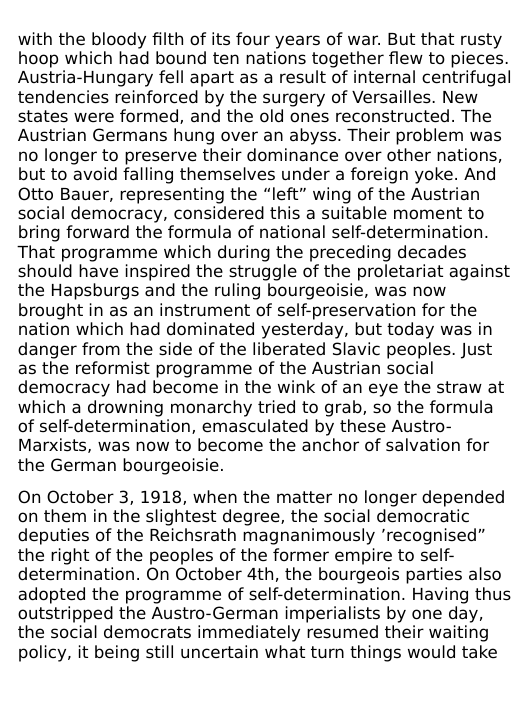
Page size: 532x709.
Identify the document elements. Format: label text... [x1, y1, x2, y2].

text with the bloody filth of its four years of war. But that rusty hoop which had bound ten nations together flew to pieces. Austria-Hungary fell apart as a result of internal centrifugal tendencies reinforced by the surgery of Versailles. New states were formed, and the old ones reconstructed. The Austrian Germans hung over an abyss. Their problem was no longer to preserve their dominance over other nations, but to avoid falling themselves under a foreign yoke. And Otto Bauer, representing the “left” wing of the Austrian social democracy, considered this a suitable moment to bring forward the formula of national self-determination. That programme which during the preceding decades should have inspired the struggle of the proletariat against the Hapsburgs and the ruling bourgeoisie, was now brought in as an instrument of self-preservation for the nation which had dominated yesterday, but today was in danger from the side of the liberated Slavic peoples. Just as the reformist programme of the Austrian social democracy had become in the wink of an eye the straw at which a drowning monarchy tried to grab, so the formula of self-determination, emasculated by these Austro-Marxists, was now to become the anchor of salvation for the German bourgeoisie. [18, 29, 514, 475]
text On October 3, 1918, when the matter no longer depended on them in the slightest degree, the social democratic deputies of the Reichsrath magnanimously ’recognised” the right of the peoples of the former empire to self-determination. On October 4th, the bourgeois parties also adopted the programme of self-determination. Having thus outstripped the Austro-German imperialists by one day, the social democrats immediately resumed their waiting policy, it being still uncertain what turn things would take [18, 488, 514, 662]
